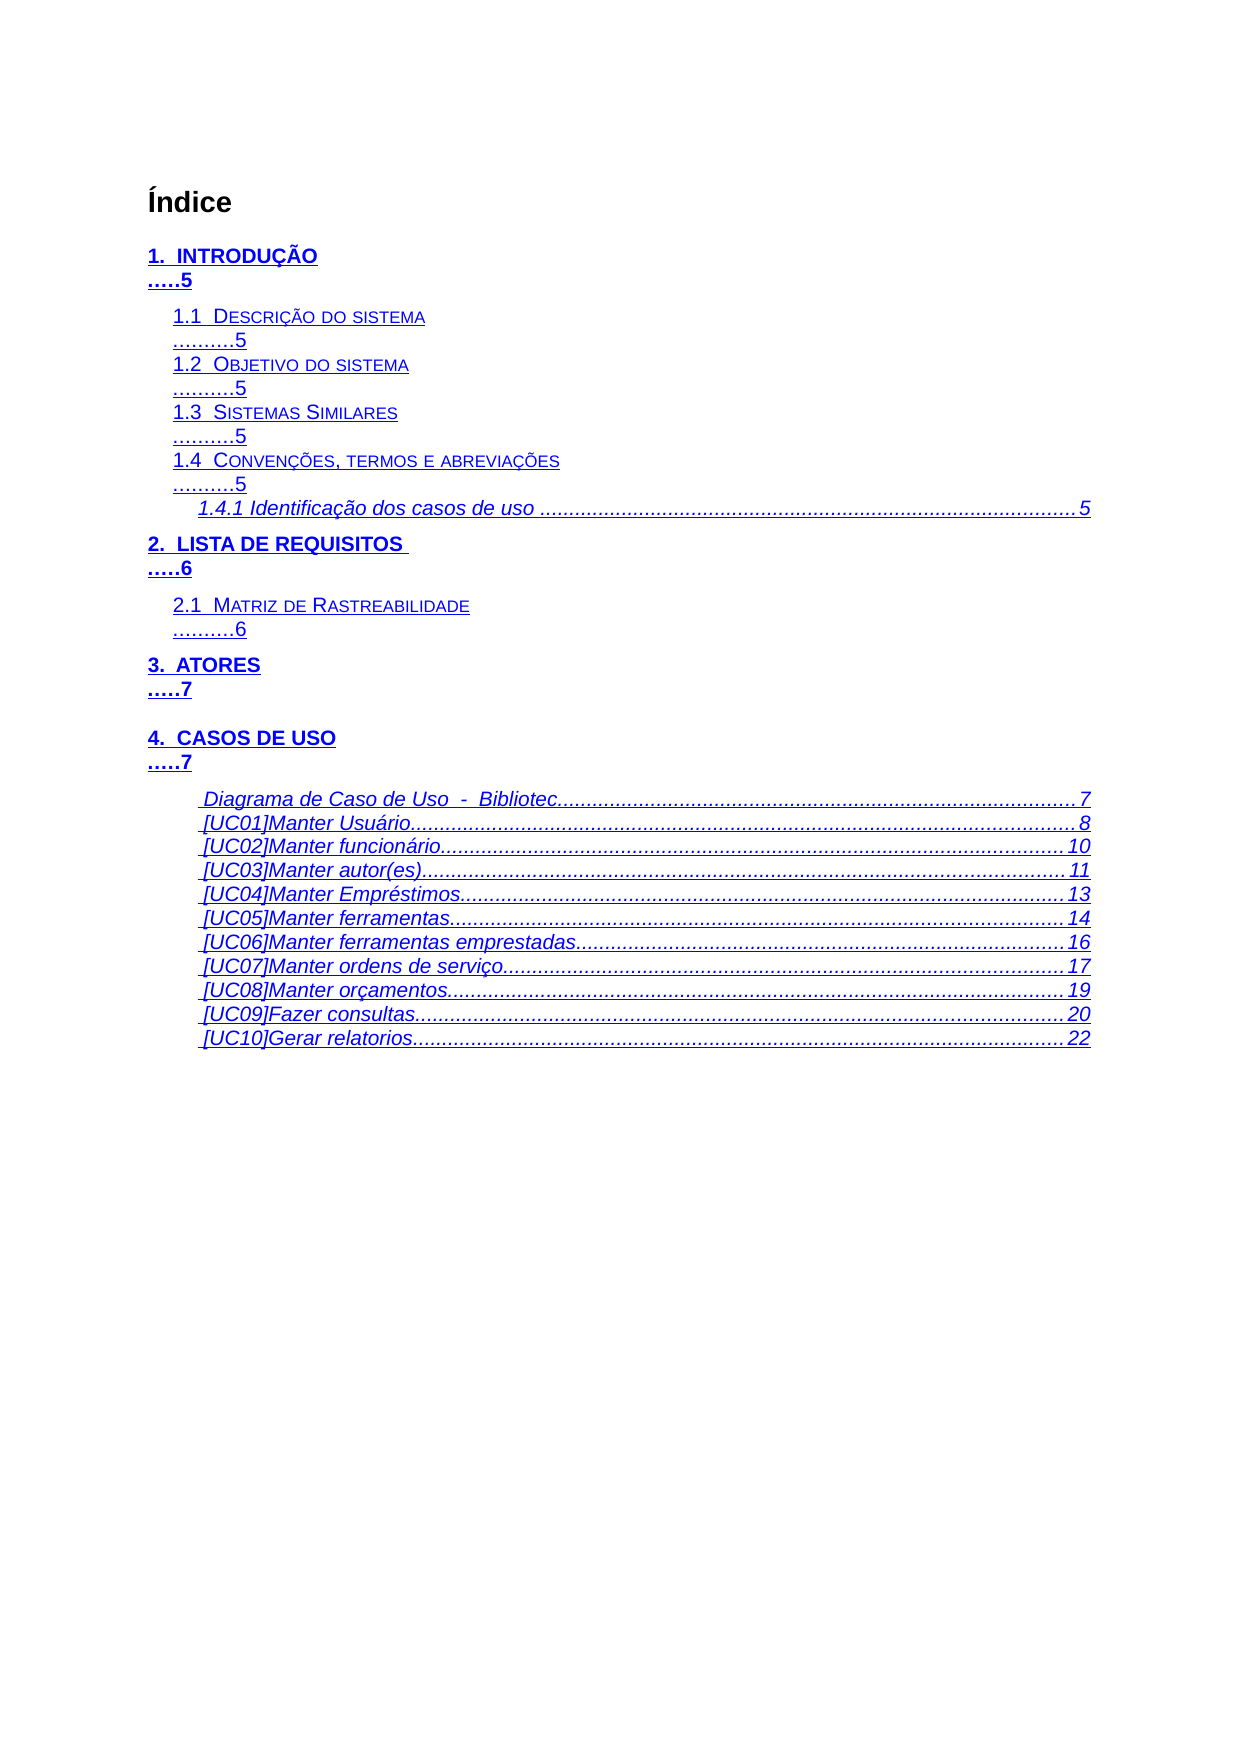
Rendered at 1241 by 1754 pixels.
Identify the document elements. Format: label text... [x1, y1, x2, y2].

text 3. Atores 7 [148, 653, 1092, 701]
text 1. Introdução 5 [148, 244, 1092, 292]
text [UC03]Manter autor(es) 11 [198, 858, 1092, 882]
text [UC01]Manter Usuário 8 [198, 810, 1092, 834]
text [UC06]Manter ferramentas emprestadas 16 [198, 930, 1092, 954]
text 2.1 Matriz de Rastreabilidade 6 [173, 593, 1092, 641]
text [UC05]Manter ferramentas 14 [198, 906, 1092, 930]
text [UC04]Manter Empréstimos 13 [198, 882, 1092, 906]
text [UC07]Manter ordens de serviço 17 [198, 954, 1092, 978]
text Diagrama de Caso de Uso - Bibliotec 7 [198, 786, 1092, 810]
text 1.3 Sistemas Similares 5 [173, 400, 1092, 448]
text [UC10]Gerar relatorios 22 [198, 1026, 1092, 1050]
text 1.4.1 Identificação dos casos de uso 5 [198, 496, 1092, 520]
text 4. Casos de Uso 7 [148, 726, 1092, 774]
text [UC02]Manter funcionário 10 [198, 834, 1092, 858]
text 1.1 Descrição do sistema 5 [173, 304, 1092, 352]
text 1.4 Convenções, termos e abreviações 5 [173, 448, 1092, 496]
text 2. Lista de Requisitos 6 [148, 532, 1092, 580]
text [UC08]Manter orçamentos 19 [198, 978, 1092, 1002]
text [UC09]Fazer consultas 20 [198, 1002, 1092, 1026]
text 1.2 Objetivo do sistema 5 [173, 352, 1092, 400]
text Índice [148, 185, 1092, 219]
